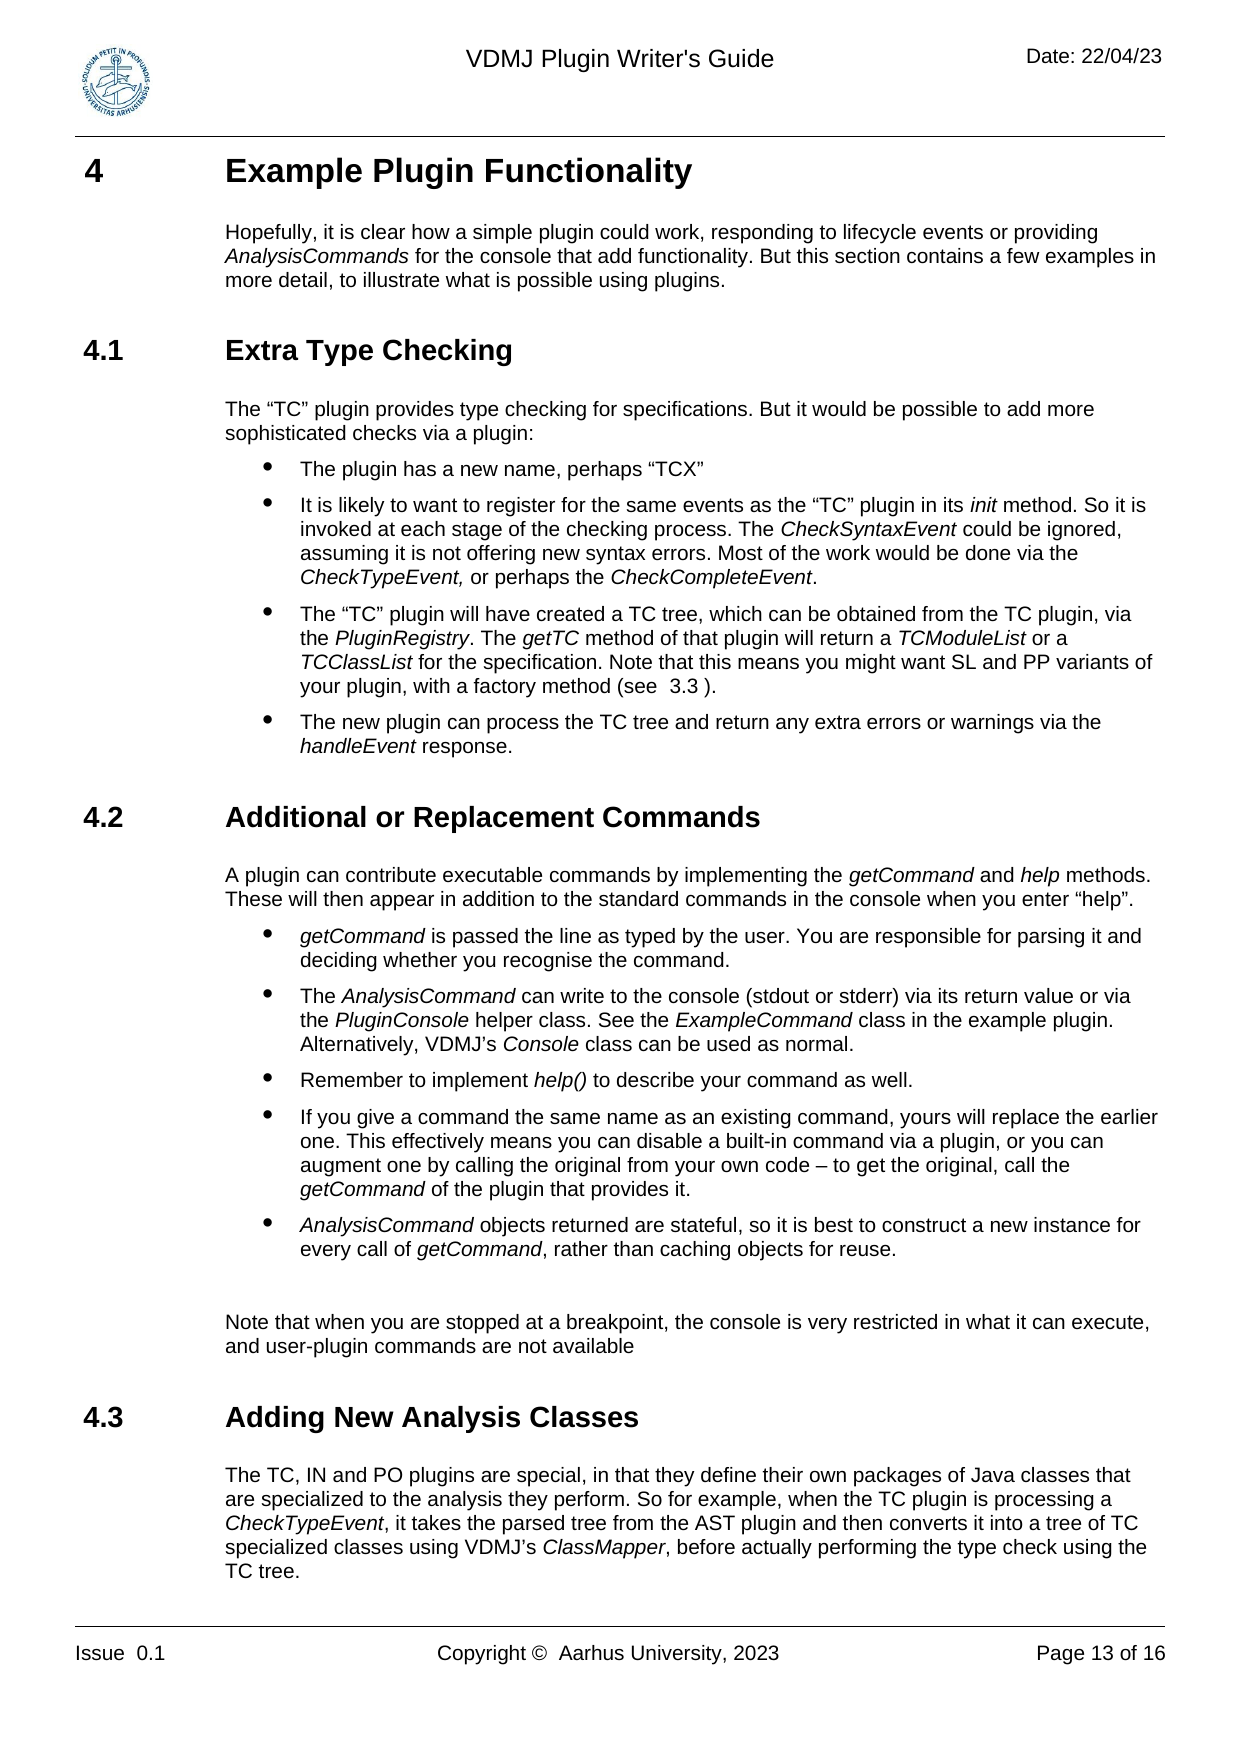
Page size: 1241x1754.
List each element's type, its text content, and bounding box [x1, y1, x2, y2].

list The AnalysisCommand can write to the console (stdout or stderr) via its return value or via the PluginConsole helper class. See the ExampleCommand class in the example plugin. Alternatively, VDMJ’s Console class can be used as normal. [262, 984, 1165, 1056]
list Remember to implement help() to describe your command as well. [262, 1069, 1165, 1093]
list The plugin has a new name, perhaps “TCX” [262, 457, 1165, 481]
text Hopefully, it is clear how a simple plugin could work, responding to lifecycle events or providing AnalysisCommands for the console that add functionality. But this section contains a few examples in more detail, to illustrate what is possible using plugins. [225, 220, 1165, 292]
subtitle Example Plugin Functionality [75, 152, 1165, 190]
text The TC, IN and PO plugins are special, in that they define their own packages of Java classes that are specialized to the analysis they perform. So for example, when the TC plugin is processing a CheckTypeEvent, it takes the parsed tree from the AST plugin and then converts it into a tree of TC specialized classes using VDMJ’s ClassMapper, before actually performing the type check using the TC tree. [225, 1463, 1165, 1583]
text The “TC” plugin provides type checking for specifications. But it would be possible to add more sophisticated checks via a plugin: [225, 397, 1165, 445]
list The new plugin can process the TC tree and return any extra errors or warnings via the handleEvent response. [262, 710, 1165, 758]
subtitle Additional or Replacement Commands [75, 801, 1165, 833]
picture [78, 44, 153, 120]
list AnalysisCommand objects returned are stateful, so it is best to construct a new instance for every call of getCommand, rather than caching objects for reuse. [262, 1213, 1165, 1261]
text Note that when you are stopped at a breakpoint, the console is very restricted in what it can execute, and user-plugin commands are not available [225, 1310, 1165, 1358]
subtitle Extra Type Checking [75, 334, 1165, 367]
list It is likely to want to register for the same events as the “TC” plugin in its init method. So it is invoked at each stage of the checking process. The CheckSyntaxEvent could be ignored, assuming it is not offering new syntax errors. Most of the work would be done via the CheckTypeEvent, or perhaps the CheckCompleteEvent. [262, 494, 1165, 589]
subtitle Adding New Analysis Classes [75, 1401, 1165, 1433]
list The “TC” plugin will have created a TC tree, which can be obtained from the TC plugin, via the PluginRegistry. The getTC method of that plugin will return a TCModuleList or a TCClassList for the specification. Note that this means you might want SL and PP variants of your plugin, with a factory method (see 3.3 ). [262, 602, 1165, 698]
text A plugin can contribute executable commands by implementing the getCommand and help methods. These will then appear in addition to the standard commands in the console when you enter “help”. [225, 863, 1165, 911]
list If you give a command the same name as an existing command, yours will replace the earlier one. This effectively means you can disable a built-in command via a plugin, or you can augment one by calling the original from your own code – to get the original, call the getCommand of the plugin that provides it. [262, 1105, 1165, 1201]
list getCommand is passed the line as typed by the user. You are responsible for parsing it and deciding whether you recognise the command. [262, 924, 1165, 972]
